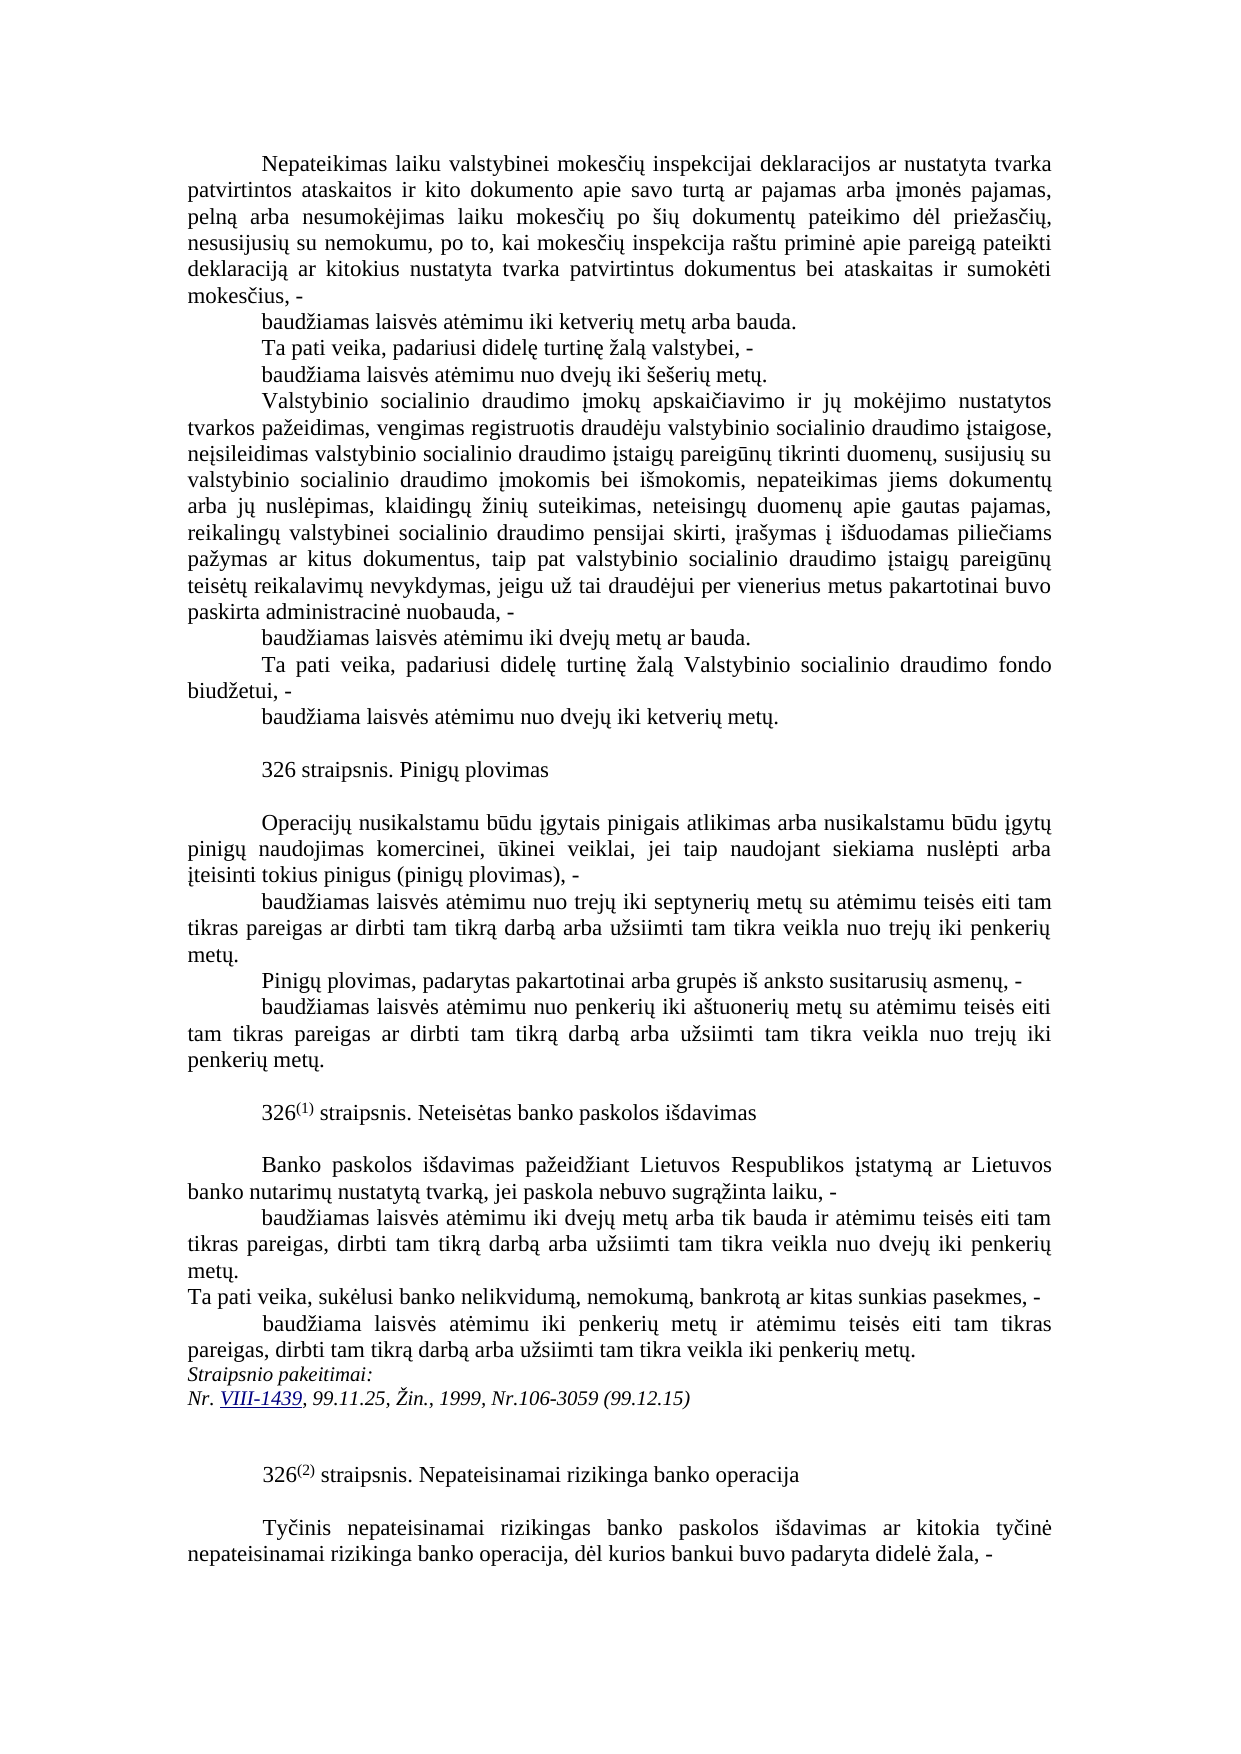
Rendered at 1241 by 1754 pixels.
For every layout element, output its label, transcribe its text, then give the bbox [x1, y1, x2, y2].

text Valstybinio socialinio draudimo įmokų apskaičiavimo ir jų mokėjimo nustatytos tvarkos pažeidimas, vengimas registruotis draudėju valstybinio socialinio draudimo įstaigose, neįsileidimas valstybinio socialinio draudimo įstaigų pareigūnų tikrinti duomenų, susijusių su valstybinio socialinio draudimo įmokomis bei išmokomis, nepateikimas jiems dokumentų arba jų nuslėpimas, klaidingų žinių suteikimas, neteisingų duomenų apie gautas pajamas, reikalingų valstybinei socialinio draudimo pensijai skirti, įrašymas į išduodamas piliečiams pažymas ar kitus dokumentus, taip pat valstybinio socialinio draudimo įstaigų pareigūnų teisėtų reikalavimų nevykdymas, jeigu už tai draudėjui per vienerius metus pakartotinai buvo paskirta administracinė nuobauda, - [187, 387, 1053, 624]
text baudžiama laisvės atėmimu iki penkerių metų ir atėmimu teisės eiti tam tikras pareigas, dirbti tam tikrą darbą arba užsiimti tam tikra veikla iki penkerių metų. [187, 1309, 1053, 1362]
text Nepateikimas laiku valstybinei mokesčių inspekcijai deklaracijos ar nustatyta tvarka patvirtintos ataskaitos ir kito dokumento apie savo turtą ar pajamas arba įmonės pajamas, pelną arba nesumokėjimas laiku mokesčių po šių dokumentų pateikimo dėl priežasčių, nesusijusių su nemokumu, po to, kai mokesčių inspekcija raštu priminė apie pareigą pateikti deklaraciją ar kitokius nustatyta tvarka patvirtintus dokumentus bei ataskaitas ir sumokėti mokesčius, - [187, 150, 1053, 308]
text Ta pati veika, padariusi didelę turtinę žalą valstybei, - [205, 334, 1053, 361]
text Tyčinis nepateisinamai rizikingas banko paskolos išdavimas ar kitokia tyčinė nepateisinamai rizikinga banko operacija, dėl kurios bankui buvo padaryta didelė žala, - [187, 1513, 1053, 1566]
text 326(2) straipsnis. Nepateisinamai rizikinga banko operacija [187, 1461, 1053, 1487]
text baudžiamas laisvės atėmimu nuo trejų iki septynerių metų su atėmimu teisės eiti tam tikras pareigas ar dirbti tam tikrą darbą arba užsiimti tam tikra veikla nuo trejų iki penkerių metų. [187, 888, 1053, 967]
text Straipsnio pakeitimai: [187, 1362, 1053, 1386]
text baudžiamas laisvės atėmimu iki dvejų metų arba tik bauda ir atėmimu teisės eiti tam tikras pareigas, dirbti tam tikrą darbą arba užsiimti tam tikra veikla nuo dvejų iki penkerių metų. [187, 1204, 1053, 1283]
text Nr. VIII-1439, 99.11.25, Žin., 1999, Nr.106-3059 (99.12.15) [187, 1386, 1053, 1410]
text baudžiama laisvės atėmimu nuo dvejų iki ketverių metų. [187, 703, 1053, 730]
text Pinigų plovimas, padarytas pakartotinai arba grupės iš anksto susitarusių asmenų, - [187, 967, 1053, 993]
text 326(1) straipsnis. Neteisėtas banko paskolos išdavimas [187, 1099, 1053, 1125]
text 326 straipsnis. Pinigų plovimas [206, 756, 1053, 782]
text baudžiamas laisvės atėmimu iki dvejų metų ar bauda. [187, 624, 1053, 651]
text Banko paskolos išdavimas pažeidžiant Lietuvos Respublikos įstatymą ar Lietuvos banko nutarimų nustatytą tvarką, jei paskola nebuvo sugrąžinta laiku, - [187, 1151, 1053, 1204]
text baudžiama laisvės atėmimu nuo dvejų iki šešerių metų. [205, 361, 1053, 387]
text Ta pati veika, sukėlusi banko nelikvidumą, nemokumą, bankrotą ar kitas sunkias pasekmes, - [187, 1283, 1053, 1309]
text baudžiamas laisvės atėmimu nuo penkerių iki aštuonerių metų su atėmimu teisės eiti tam tikras pareigas ar dirbti tam tikrą darbą arba užsiimti tam tikra veikla nuo trejų iki penkerių metų. [187, 993, 1053, 1072]
text baudžiamas laisvės atėmimu iki ketverių metų arba bauda. [205, 308, 1053, 334]
text Operacijų nusikalstamu būdu įgytais pinigais atlikimas arba nusikalstamu būdu įgytų pinigų naudojimas komercinei, ūkinei veiklai, jei taip naudojant siekiama nuslėpti arba įteisinti tokius pinigus (pinigų plovimas), - [187, 809, 1053, 888]
text Ta pati veika, padariusi didelę turtinę žalą Valstybinio socialinio draudimo fondo biudžetui, - [187, 651, 1053, 703]
